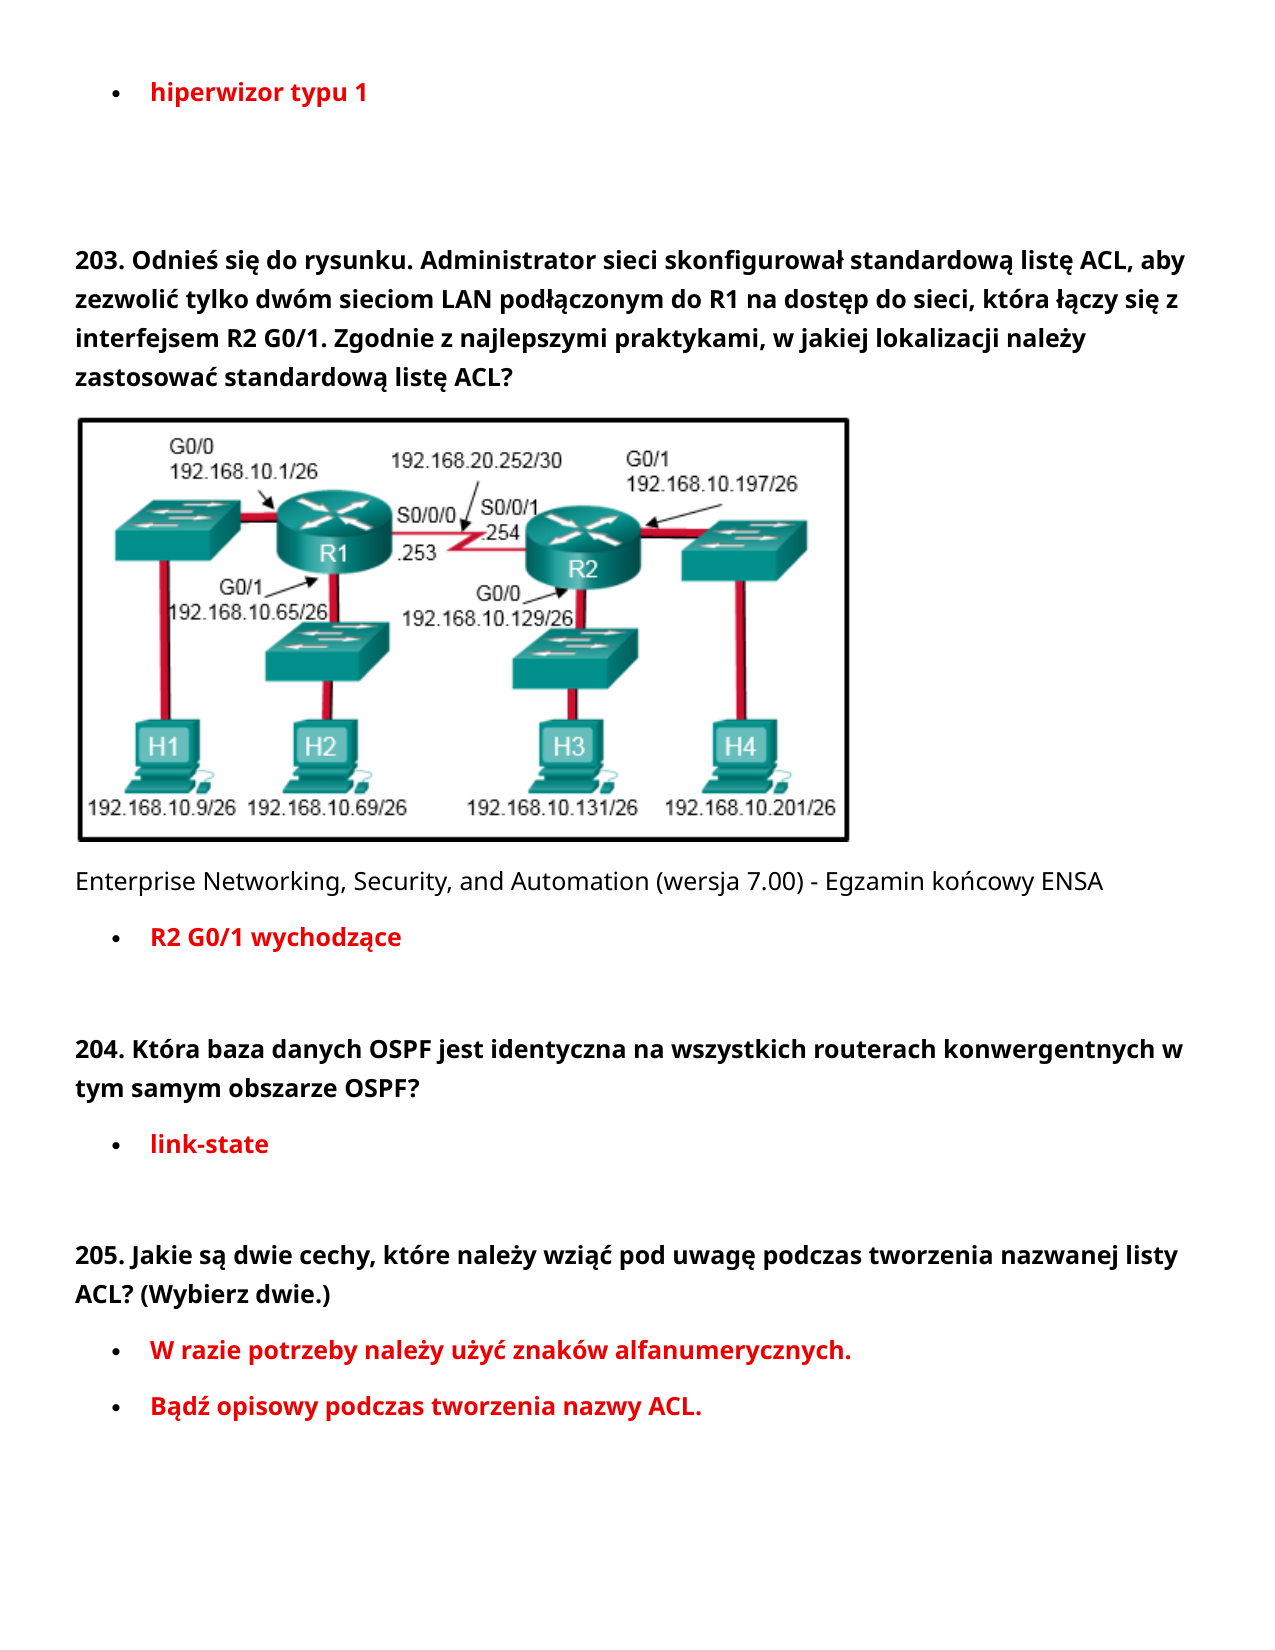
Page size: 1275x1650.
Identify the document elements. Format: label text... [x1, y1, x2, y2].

text 204. Która baza danych OSPF jest identyczna na wszystkich routerach konwergentnych w tym samym obszarze OSPF? [75, 1031, 1200, 1104]
text Enterprise Networking, Security, and Automation (wersja 7.00) - Egzamin końcowy ENSA [75, 864, 1200, 898]
list hiperwizor typu 1 [112, 75, 1200, 109]
list W razie potrzeby należy użyć znaków alfanumerycznych. [112, 1333, 1200, 1367]
list R2 G0/1 wychodzące [112, 920, 1200, 954]
list link-state [112, 1126, 1200, 1160]
text 205. Jakie są dwie cechy, które należy wziąć pod uwagę podczas tworzenia nazwanej listy ACL? (Wybierz dwie.) [75, 1238, 1200, 1311]
list Bądź opisowy podczas tworzenia nazwy ACL. [112, 1389, 1200, 1423]
text 203. Odnieś się do rysunku. Administrator sieci skonfigurował standardową listę ACL, aby zezwolić tylko dwóm sieciom LAN podłączonym do R1 na dostęp do sieci, która łączy się z interfejsem R2 G0/1. Zgodnie z najlepszymi praktykami, w jakiej lokalizacji należy zastosować standardową listę ACL? [75, 242, 1200, 394]
